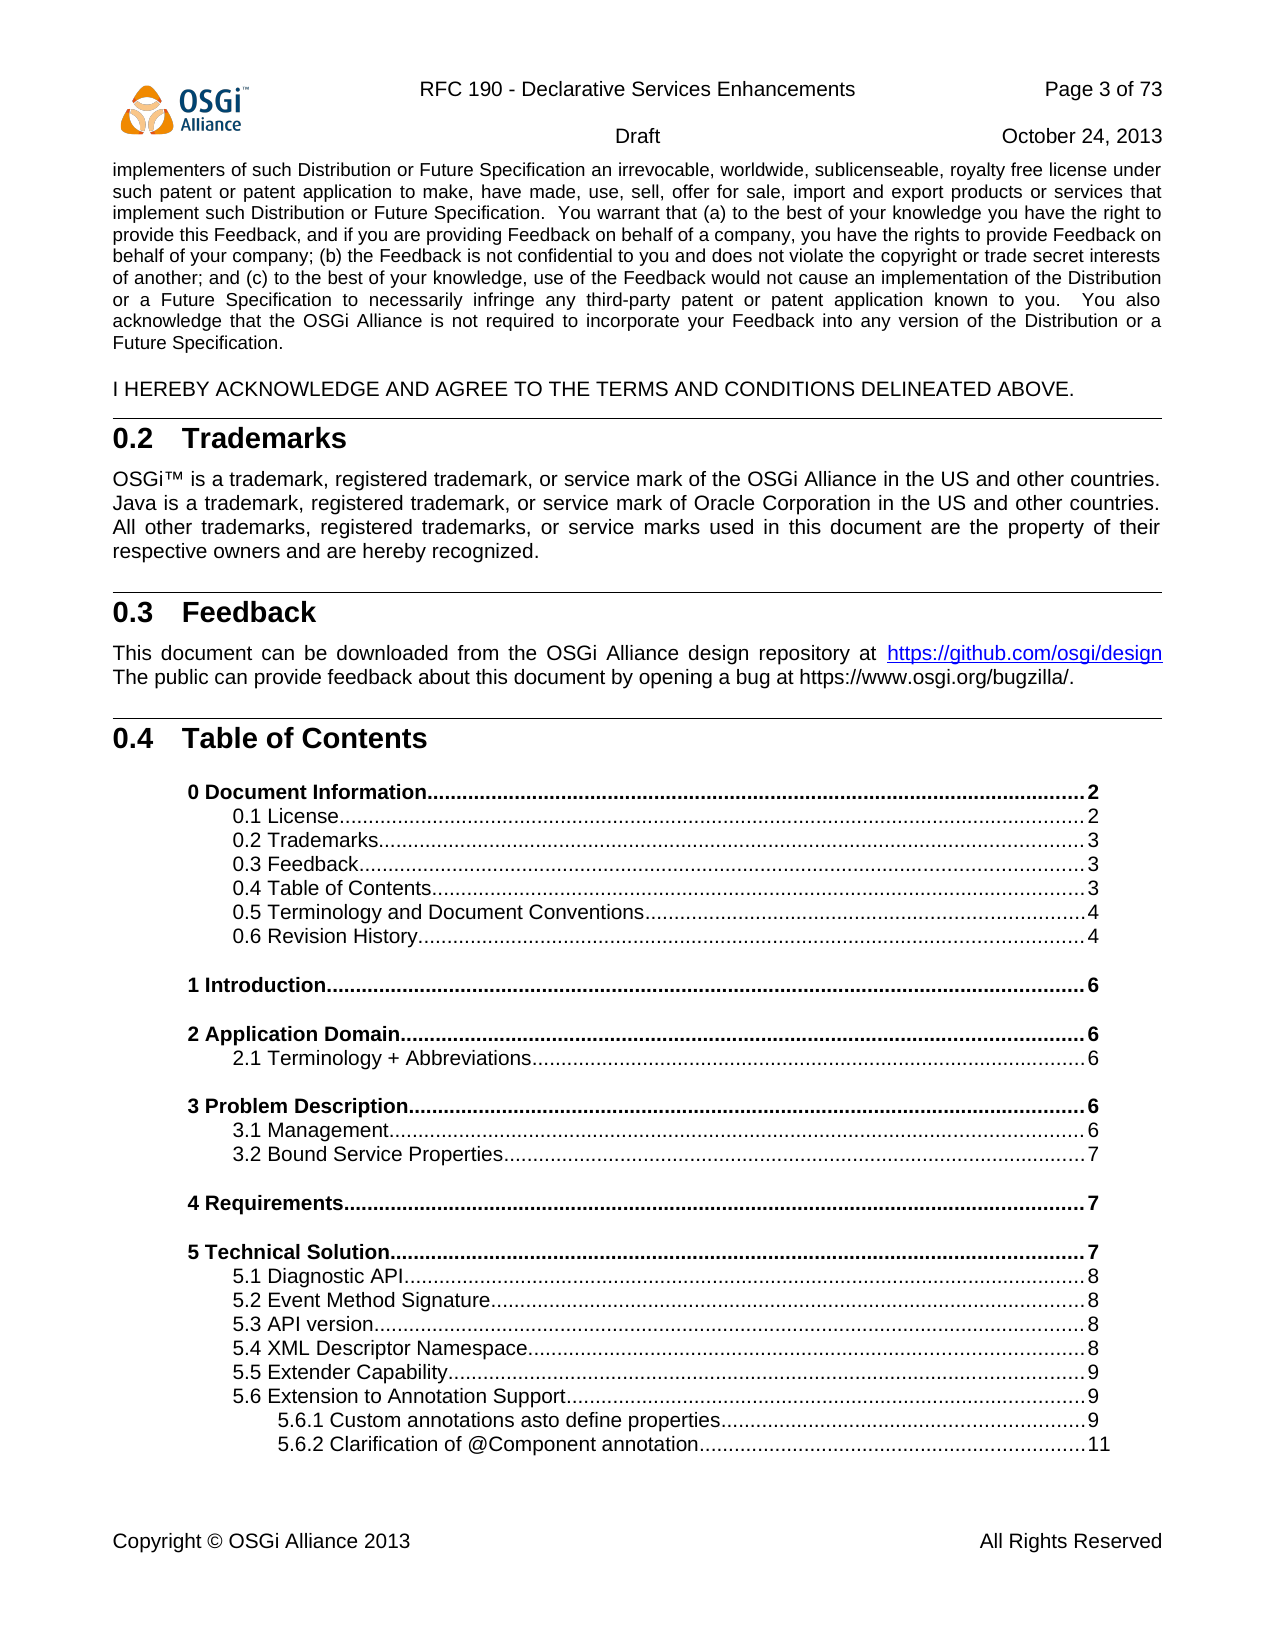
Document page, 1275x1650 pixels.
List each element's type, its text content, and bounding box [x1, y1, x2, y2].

text implementers of such Distribution or Future Specification an irrevocable, worldwide, sublicenseable, royalty free license under such patent or patent application to make, have made, use, sell, offer for sale, import and export products or services that implement such Distribution or Future Specification. You warrant that (a) to the best of your knowledge you have the right to provide this Feedback, and if you are providing Feedback on behalf of a company, you have the rights to provide Feedback on behalf of your company; (b) the Feedback is not confidential to you and does not violate the copyright or trade secret interests of another; and (c) to the best of your knowledge, use of the Feedback would not cause an implementation of the Distribution or a Future Specification to necessarily infringe any third-party patent or patent application known to you. You also acknowledge that the OSGi Alliance is not required to incorporate your Feedback into any version of the Distribution or a Future Specification. [112, 159, 1162, 353]
text 1 Introduction 6 [187, 972, 1162, 996]
subtitle Table of Contents [112, 719, 1162, 755]
text 5.5 Extender Capability 9 [232, 1360, 1162, 1384]
text 0.5 Terminology and Document Conventions 4 [232, 899, 1162, 923]
text 3 Problem Description 6 [187, 1094, 1162, 1118]
text 0 Document Information 2 [187, 780, 1162, 804]
text 0.2 Trademarks 3 [232, 828, 1162, 852]
text 2 Application Domain 6 [187, 1021, 1162, 1045]
text 5.1 Diagnostic API 8 [232, 1264, 1162, 1288]
text 5.2 Event Method Signature 8 [232, 1288, 1162, 1312]
text 5.4 XML Descriptor Namespace 8 [232, 1336, 1162, 1360]
text 4 Requirements 7 [187, 1191, 1162, 1215]
subtitle Trademarks [112, 419, 1162, 454]
text 5.3 API version 8 [232, 1312, 1162, 1336]
text 0.1 License 2 [232, 804, 1162, 828]
text 5.6.2 Clarification of @Component annotation 11 [277, 1432, 1162, 1456]
text 5 Technical Solution 7 [187, 1240, 1162, 1264]
text 0.3 Feedback 3 [232, 852, 1162, 876]
text 5.6.1 Custom annotations asto define properties 9 [277, 1408, 1162, 1432]
text 2.1 Terminology + Abbreviations 6 [232, 1045, 1162, 1069]
picture [113, 78, 257, 142]
text 0.4 Table of Contents 3 [232, 876, 1162, 899]
text OSGi™ is a trademark, registered trademark, or service mark of the OSGi Alliance in the US and other countries. Java is a trademark, registered trademark, or service mark of Oracle Corporation in the US and other countries. All other trademarks, registered trademarks, or service marks used in this document are the property of their respective owners and are hereby recognized. [112, 467, 1162, 563]
text 3.1 Management 6 [232, 1118, 1162, 1142]
text 0.6 Revision History 4 [232, 923, 1162, 947]
text I HEREBY ACKNOWLEDGE AND AGREE TO THE TERMS AND CONDITIONS DELINEATED ABOVE. [112, 377, 1162, 401]
text This document can be downloaded from the OSGi Alliance design repository at https://github.com/osgi/design The public can provide feedback about this document by opening a bug at https://www.osgi.org/bugzilla/. [112, 641, 1162, 689]
subtitle Feedback [112, 593, 1162, 628]
text 3.2 Bound Service Properties 7 [232, 1142, 1162, 1166]
text 5.6 Extension to Annotation Support 9 [232, 1384, 1162, 1408]
